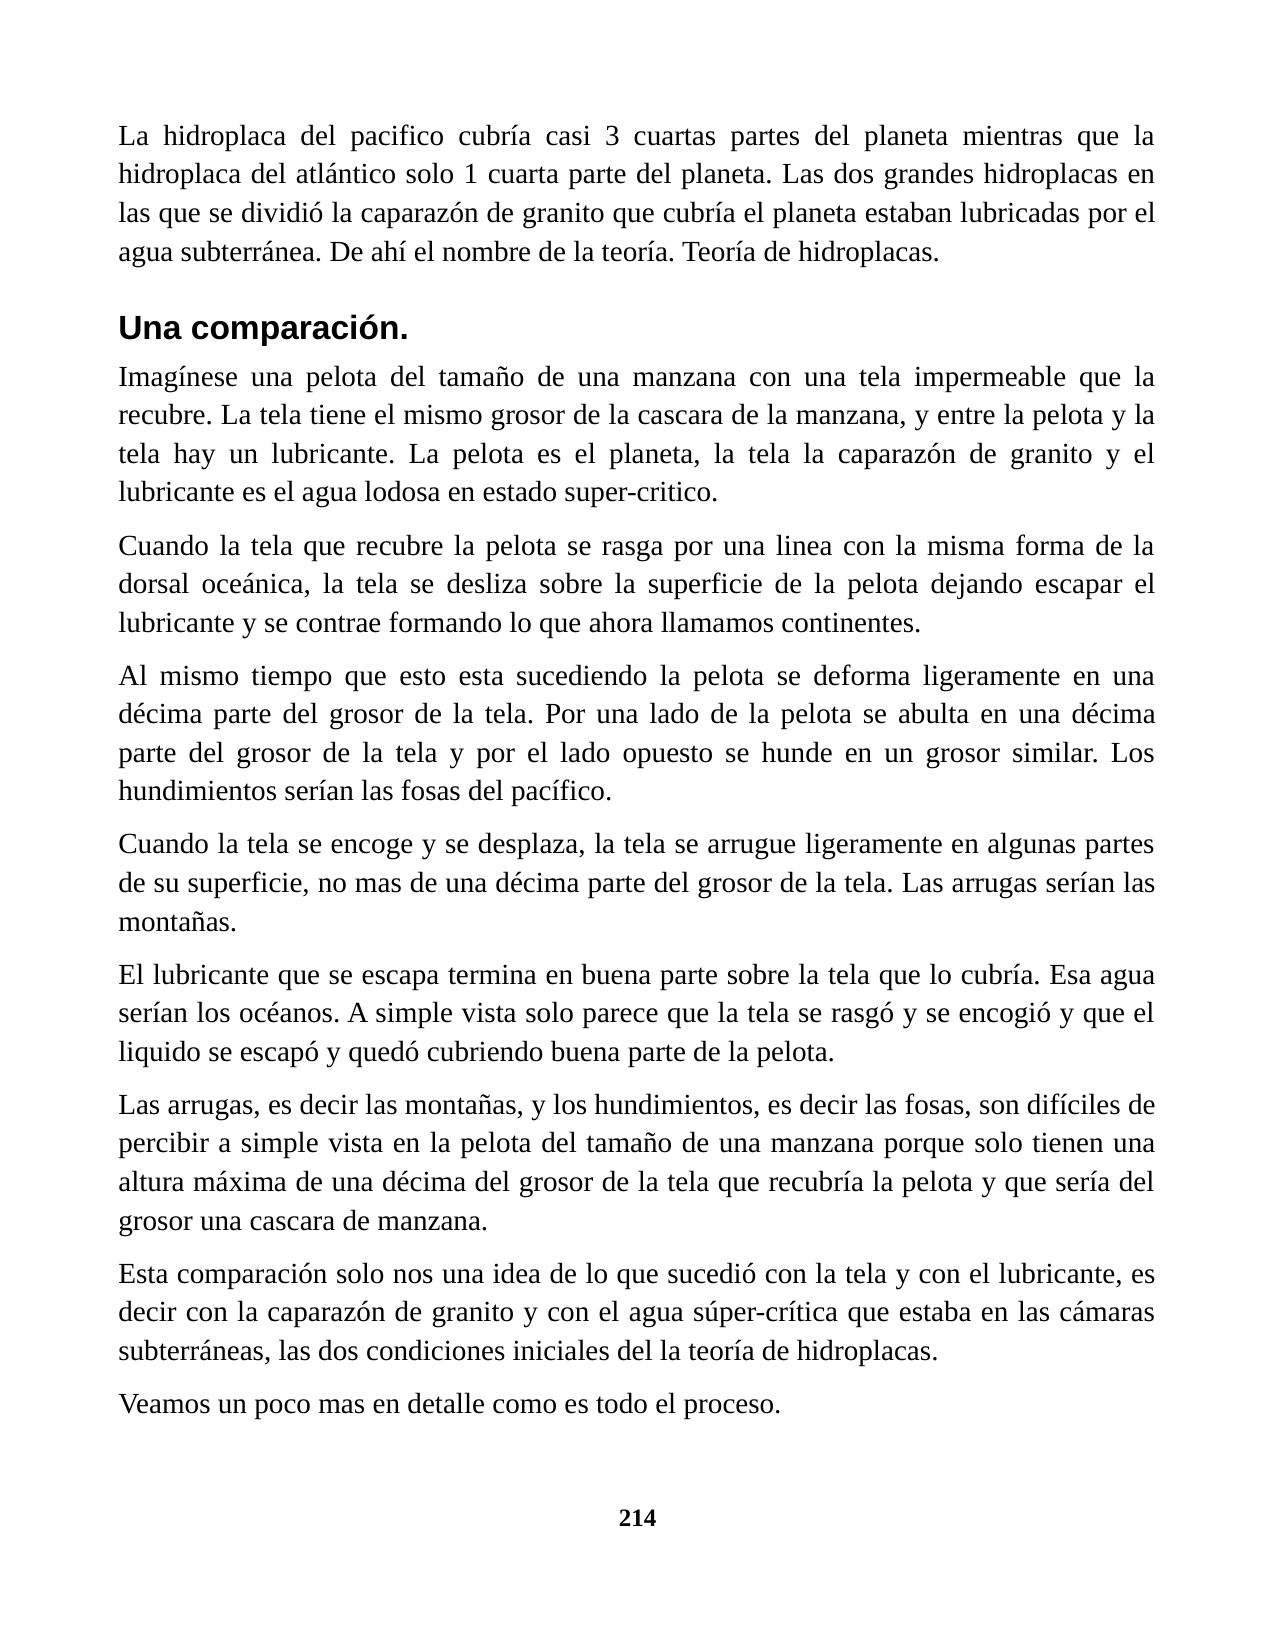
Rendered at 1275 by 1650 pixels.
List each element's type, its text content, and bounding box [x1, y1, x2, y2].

subtitle Una comparación. [118, 308, 1157, 346]
text Imagínese una pelota del tamaño de una manzana con una tela impermeable que la recubre. La tela tiene el mismo grosor de la cascara de la manzana, y entre la pelota y la tela hay un lubricante. La pelota es el planeta, la tela la caparazón de granito y el lubricante es el agua lodosa en estado super-critico. [118, 359, 1157, 508]
text Las arrugas, es decir las montañas, y los hundimientos, es decir las fosas, son difíciles de percibir a simple vista en la pelota del tamaño de una manzana porque solo tienen una altura máxima de una décima del grosor de la tela que recubría la pelota y que sería del grosor una cascara de manzana. [118, 1087, 1157, 1236]
text Veamos un poco mas en detalle como es todo el proceso. [118, 1386, 1157, 1419]
text Cuando la tela se encoge y se desplaza, la tela se arrugue ligeramente en algunas partes de su superficie, no mas de una décima parte del grosor de la tela. Las arrugas serían las montañas. [118, 827, 1157, 937]
text Cuando la tela que recubre la pelota se rasga por una linea con la misma forma de la dorsal oceánica, la tela se desliza sobre la superficie de la pelota dejando escapar el lubricante y se contrae formando lo que ahora llamamos continentes. [118, 528, 1157, 638]
text El lubricante que se escapa termina en buena parte sobre la tela que lo cubría. Esa agua serían los océanos. A simple vista solo parece que la tela se rasgó y se encogió y que el liquido se escapó y quedó cubriendo buena parte de la pelota. [118, 957, 1157, 1067]
text Al mismo tiempo que esto esta sucediendo la pelota se deforma ligeramente en una décima parte del grosor de la tela. Por una lado de la pelota se abulta en una décima parte del grosor de la tela y por el lado opuesto se hunde en un grosor similar. Los hundimientos serían las fosas del pacífico. [118, 658, 1157, 807]
text Esta comparación solo nos una idea de lo que sucedió con la tela y con el lubricante, es decir con la caparazón de granito y con el agua súper-crítica que estaba en las cámaras subterráneas, las dos condiciones iniciales del la teoría de hidroplacas. [118, 1256, 1157, 1366]
text La hidroplaca del pacifico cubría casi 3 cuartas partes del planeta mientras que la hidroplaca del atlántico solo 1 cuarta parte del planeta. Las dos grandes hidroplacas en las que se dividió la caparazón de granito que cubría el planeta estaban lubricadas por el agua subterránea. De ahí el nombre de la teoría. Teoría de hidroplacas. [118, 118, 1157, 267]
